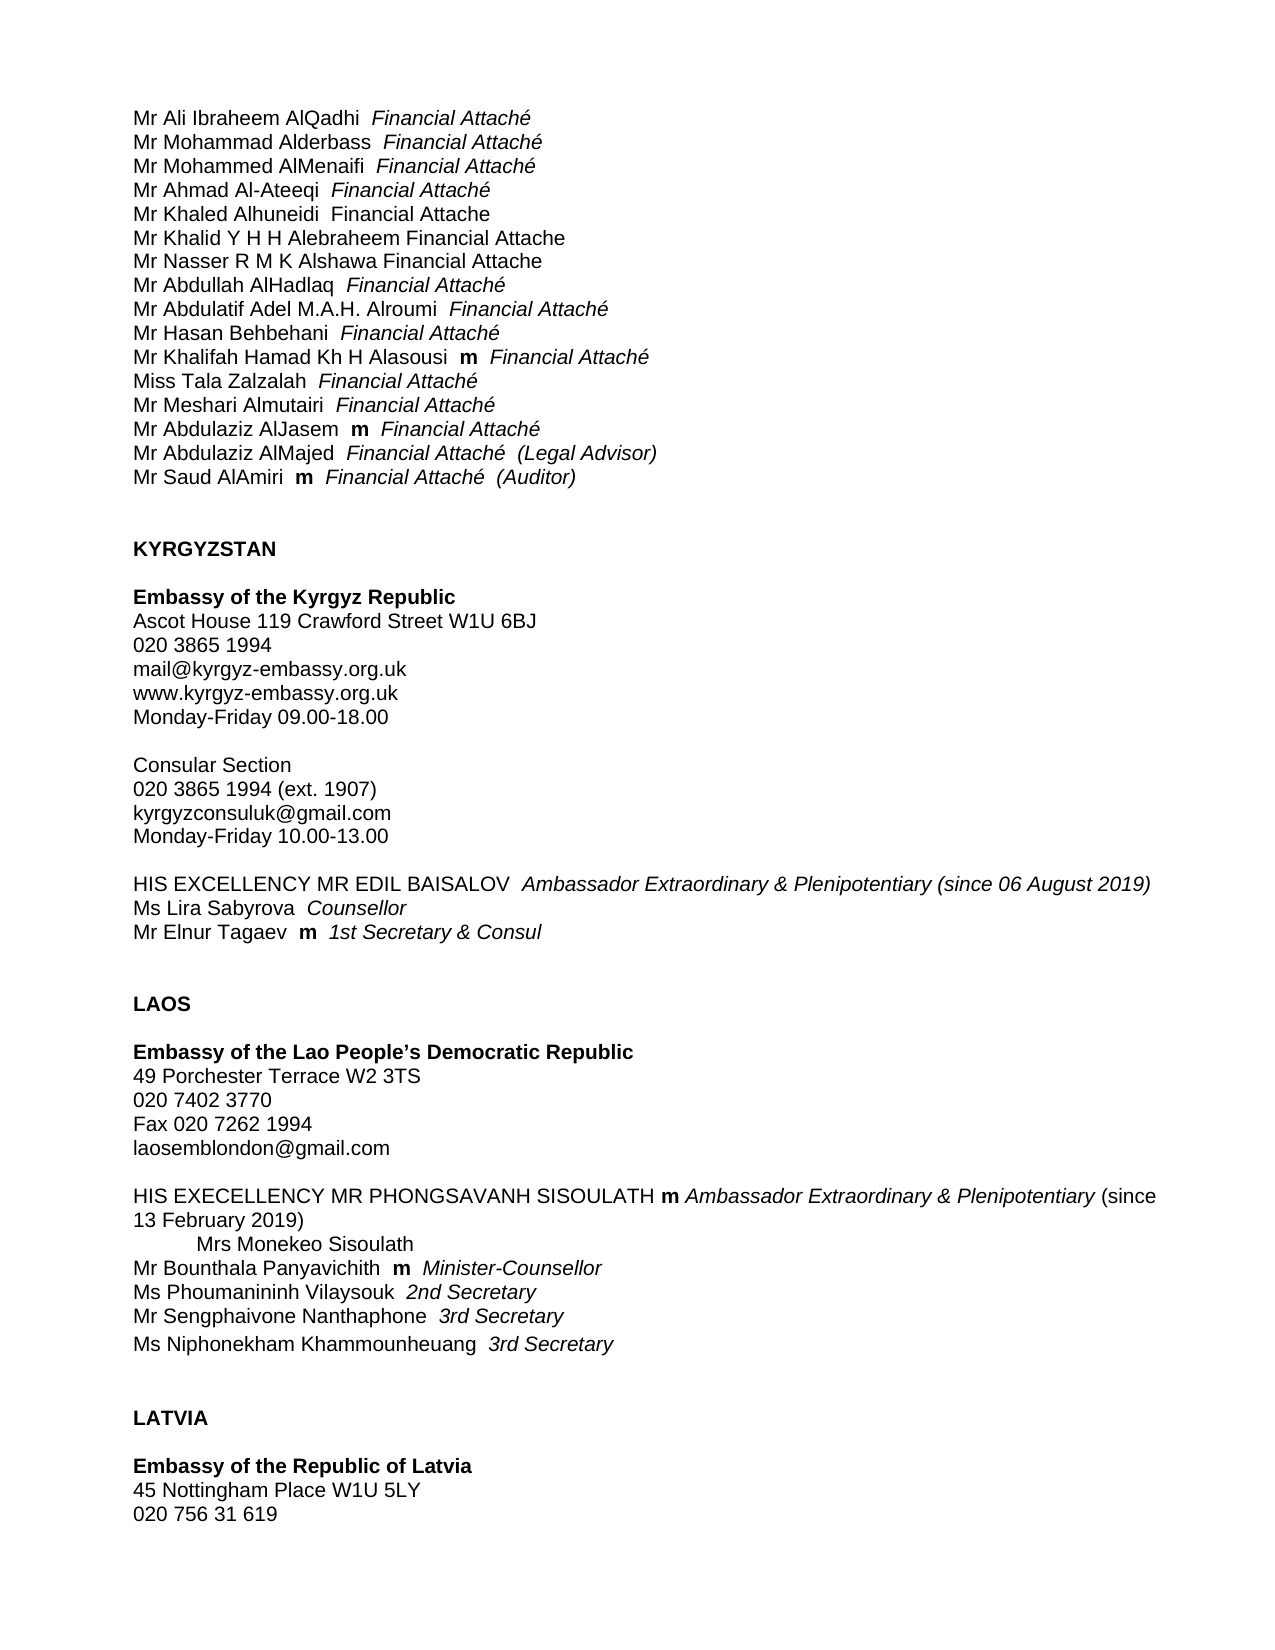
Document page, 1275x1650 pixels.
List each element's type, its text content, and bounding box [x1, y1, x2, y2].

text Mr Abdulaziz AlJasem m Financial Attaché [133, 417, 1181, 441]
text Monday-Friday 09.00-18.00 [133, 704, 1181, 728]
text Ms Niphonekham Khammounheuang 3rd Secretary [133, 1327, 1181, 1358]
text Mr Elnur Tagaev m 1st Secretary & Consul [133, 920, 1181, 944]
text Mr Ahmad Al-Ateeqi Financial Attaché [133, 177, 1181, 201]
text Mr Abdulatif Adel M.A.H. Alroumi Financial Attaché [133, 297, 1181, 321]
text Mr Mohammad Alderbass Financial Attaché [133, 129, 1181, 153]
text Mr Khalid Y H H Alebraheem Financial Attache [133, 225, 1181, 249]
text Ms Phoumanininh Vilaysouk 2nd Secretary [133, 1279, 1181, 1303]
text Mr Khalifah Hamad Kh H Alasousi m Financial Attaché [133, 345, 1181, 369]
text Fax 020 7262 1994 [133, 1112, 1181, 1136]
text Mr Sengphaivone Nanthaphone 3rd Secretary [133, 1303, 1181, 1327]
text Miss Tala Zalzalah Financial Attaché [133, 369, 1181, 393]
text Mr Hasan Behbehani Financial Attaché [133, 321, 1181, 345]
subtitle LATVIA [133, 1406, 1181, 1430]
text Mr Ali Ibraheem AlQadhi Financial Attaché [133, 106, 1181, 129]
text Mr Abdullah AlHadlaq Financial Attaché [133, 273, 1181, 297]
text Mr Mohammed AlMenaifi Financial Attaché [133, 153, 1181, 177]
text 49 Porchester Terrace W2 3TS [133, 1064, 1181, 1088]
text Mrs Monekeo Sisoulath [133, 1232, 1181, 1256]
subtitle Embassy of the Kyrgyz Republic [133, 585, 1181, 609]
text 45 Nottingham Place W1U 5LY [133, 1478, 1181, 1502]
text Mr Saud AlAmiri m Financial Attaché (Auditor) [133, 465, 1181, 489]
text Mr Meshari Almutairi Financial Attaché [133, 393, 1181, 417]
text LAOS [133, 992, 1181, 1016]
text Consular Section [133, 752, 1181, 776]
text kyrgyzconsuluk@gmail.com [133, 800, 1181, 824]
text mail@kyrgyz-embassy.org.uk [133, 657, 1181, 681]
text HIS EXCELLENCY MR EDIL BAISALOV Ambassador Extraordinary & Plenipotentiary (since 06 August 2019) [133, 872, 1181, 896]
text laosemblondon@gmail.com [133, 1136, 1181, 1160]
text www.kyrgyz-embassy.org.uk [133, 681, 1181, 704]
subtitle KYRGYZSTAN [133, 537, 1181, 561]
text Mr Bounthala Panyavichith m Minister-Counsellor [133, 1256, 1181, 1279]
text 020 3865 1994 [133, 633, 1181, 657]
text 020 3865 1994 (ext. 1907) [133, 776, 1181, 800]
text Mr Abdulaziz AlMajed Financial Attaché (Legal Advisor) [133, 441, 1181, 465]
text Monday-Friday 10.00-13.00 [133, 824, 1181, 848]
text HIS EXECELLENCY MR PHONGSAVANH SISOULATH m Ambassador Extraordinary & Plenipotentiary (since 13 February 2019) [133, 1184, 1181, 1232]
text Ms Lira Sabyrova Counsellor [133, 896, 1181, 920]
text 020 7402 3770 [133, 1088, 1181, 1112]
text Embassy of the Republic of Latvia [133, 1454, 1181, 1478]
text Mr Khaled Alhuneidi Financial Attache [133, 201, 1181, 225]
text Embassy of the Lao People’s Democratic Republic [133, 1040, 1181, 1064]
text Ascot House 119 Crawford Street W1U 6BJ [133, 609, 1181, 633]
text Mr Nasser R M K Alshawa Financial Attache [133, 249, 1181, 273]
text 020 756 31 619 [133, 1502, 1181, 1526]
